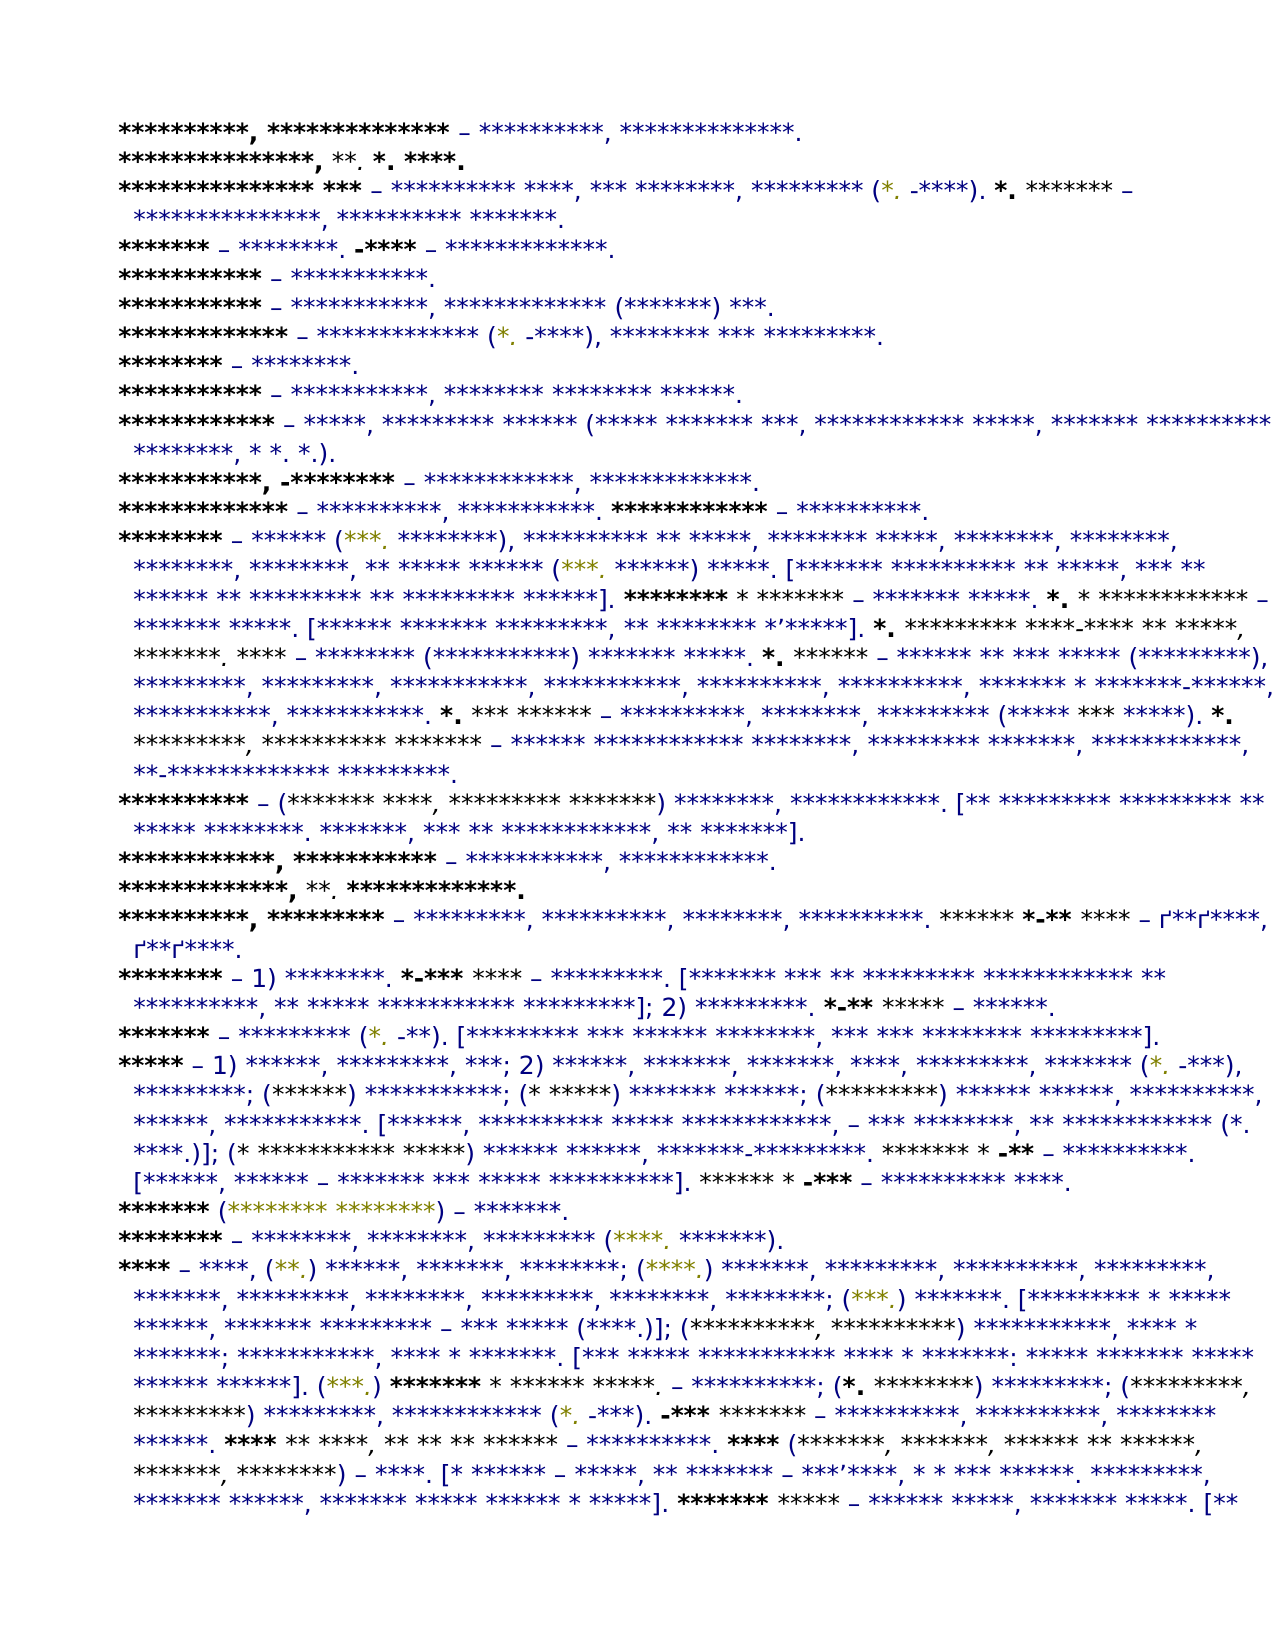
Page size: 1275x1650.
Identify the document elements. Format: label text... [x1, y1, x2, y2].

text ************* – ************* (*. -****), ******** *** *********. [118, 322, 1275, 351]
text ************ – *****, ********* ****** (***** ******* ***, ************ *****, ******* ********** ********, * *. *.). [118, 410, 1275, 468]
text ******* – ********* (*. -**). [********* *** ****** ********, *** *** ******** *********]. [118, 1022, 1275, 1051]
text ************* – **********, ***********. ************ – **********. [118, 497, 1275, 526]
text **********, ************** – **********, **************. [118, 118, 1275, 147]
text *********** – ***********, ************* (*******) ***. [118, 293, 1275, 322]
text ********** – (******* ****, ********* *******) ********, ************. [** ********* ********* ** ***** ********. *******, *** ** ************, ** *******]. [118, 789, 1275, 847]
text *************, **. *************. [118, 876, 1275, 906]
text ************, *********** – ***********, ************. [118, 847, 1275, 876]
text ******** – ********. [118, 351, 1275, 381]
text ***** – 1) ******, *********, ***; 2) ******, *******, *******, ****, *********, ******* (*. -***), *********; (******) ***********; (* *****) ******* ******; (*********) ****** ******, **********, ******, ***********. [******, ********** ***** ************, – *** ********, ** ************ (*. ****.)]; (* *********** *****) ****** ******, *******-*********. ******* * -** – **********. [******, ****** – ******* *** ***** **********]. ****** * -*** – ********** ****. [118, 1051, 1275, 1197]
text *********** – ***********, ******** ******** ******. [118, 381, 1275, 410]
text *********** – ***********. [118, 264, 1275, 293]
text ***************, **. *. ****. [118, 147, 1275, 176]
text ******** – ****** (***. ********), ********** ** *****, ******** *****, ********, ********, ********, ********, ** ***** ****** (***. ******) *****. [******* ********** ** *****, *** ** ****** ** ********* ** ********* ******]. ******** * ******* – ******* *****. *. * ************ – ******* *****. [****** ******* *********, ** ******** *’*****]. *. ********* ****-**** ** *****, *******. **** – ******** (***********) ******* *****. *. ****** – ****** ** *** ***** (*********), *********, *********, ***********, ***********, **********, **********, ******* * *******-******, ***********, ***********. *. *** ****** – **********, ********, ********* (***** *** *****). *. *********, ********** ******* – ****** ************ ********, ********* *******, ************, **-************* *********. [118, 526, 1275, 789]
text ******** – ********, ********, ********* (****. *******). [118, 1226, 1275, 1256]
text ******* – ********. -**** – *************. [118, 235, 1275, 264]
text ******* (******** ********) – *******. [118, 1197, 1275, 1226]
text ***********, -******** – ************, *************. [118, 468, 1275, 497]
text ******** – 1) ********. *-*** **** – *********. [******* *** ** ********* ************ ** **********, ** ***** *********** *********]; 2) *********. *-** ***** – ******. [118, 964, 1275, 1022]
text **********, ********* – *********, **********, ********, **********. ****** *-** **** – ґ**ґ****, ґ**ґ****. [118, 906, 1275, 964]
text *************** *** – ********** ****, *** ********, ********* (*. -****). *. ******* – ***************, ********** *******. [118, 176, 1275, 235]
text **** – ****, (**.) ******, *******, ********; (****.) *******, *********, **********, *********, *******, *********, ********, *********, ********, ********; (***.) *******. [********* * ***** ******, ******* ********* – *** ***** (****.)]; (**********, **********) ***********, **** * *******; ***********, **** * *******. [*** ***** *********** **** * *******: ***** ******* ***** ****** ******]. (***.) ******* * ****** *****. – **********; (*. ********) *********; (*********, *********) *********, ************ (*. -***). -*** ******* – **********, **********, ******** ******. **** ** ****, ** ** ** ****** – **********. **** (*******, *******, ****** ** ******, *******, ********) – ****. [* ****** – *****, ** ******* – ***’****, * * *** ******. *********, ******* ******, ******* ***** ****** * *****]. ******* ***** – ****** *****, ******* *****. [** [118, 1256, 1275, 1518]
